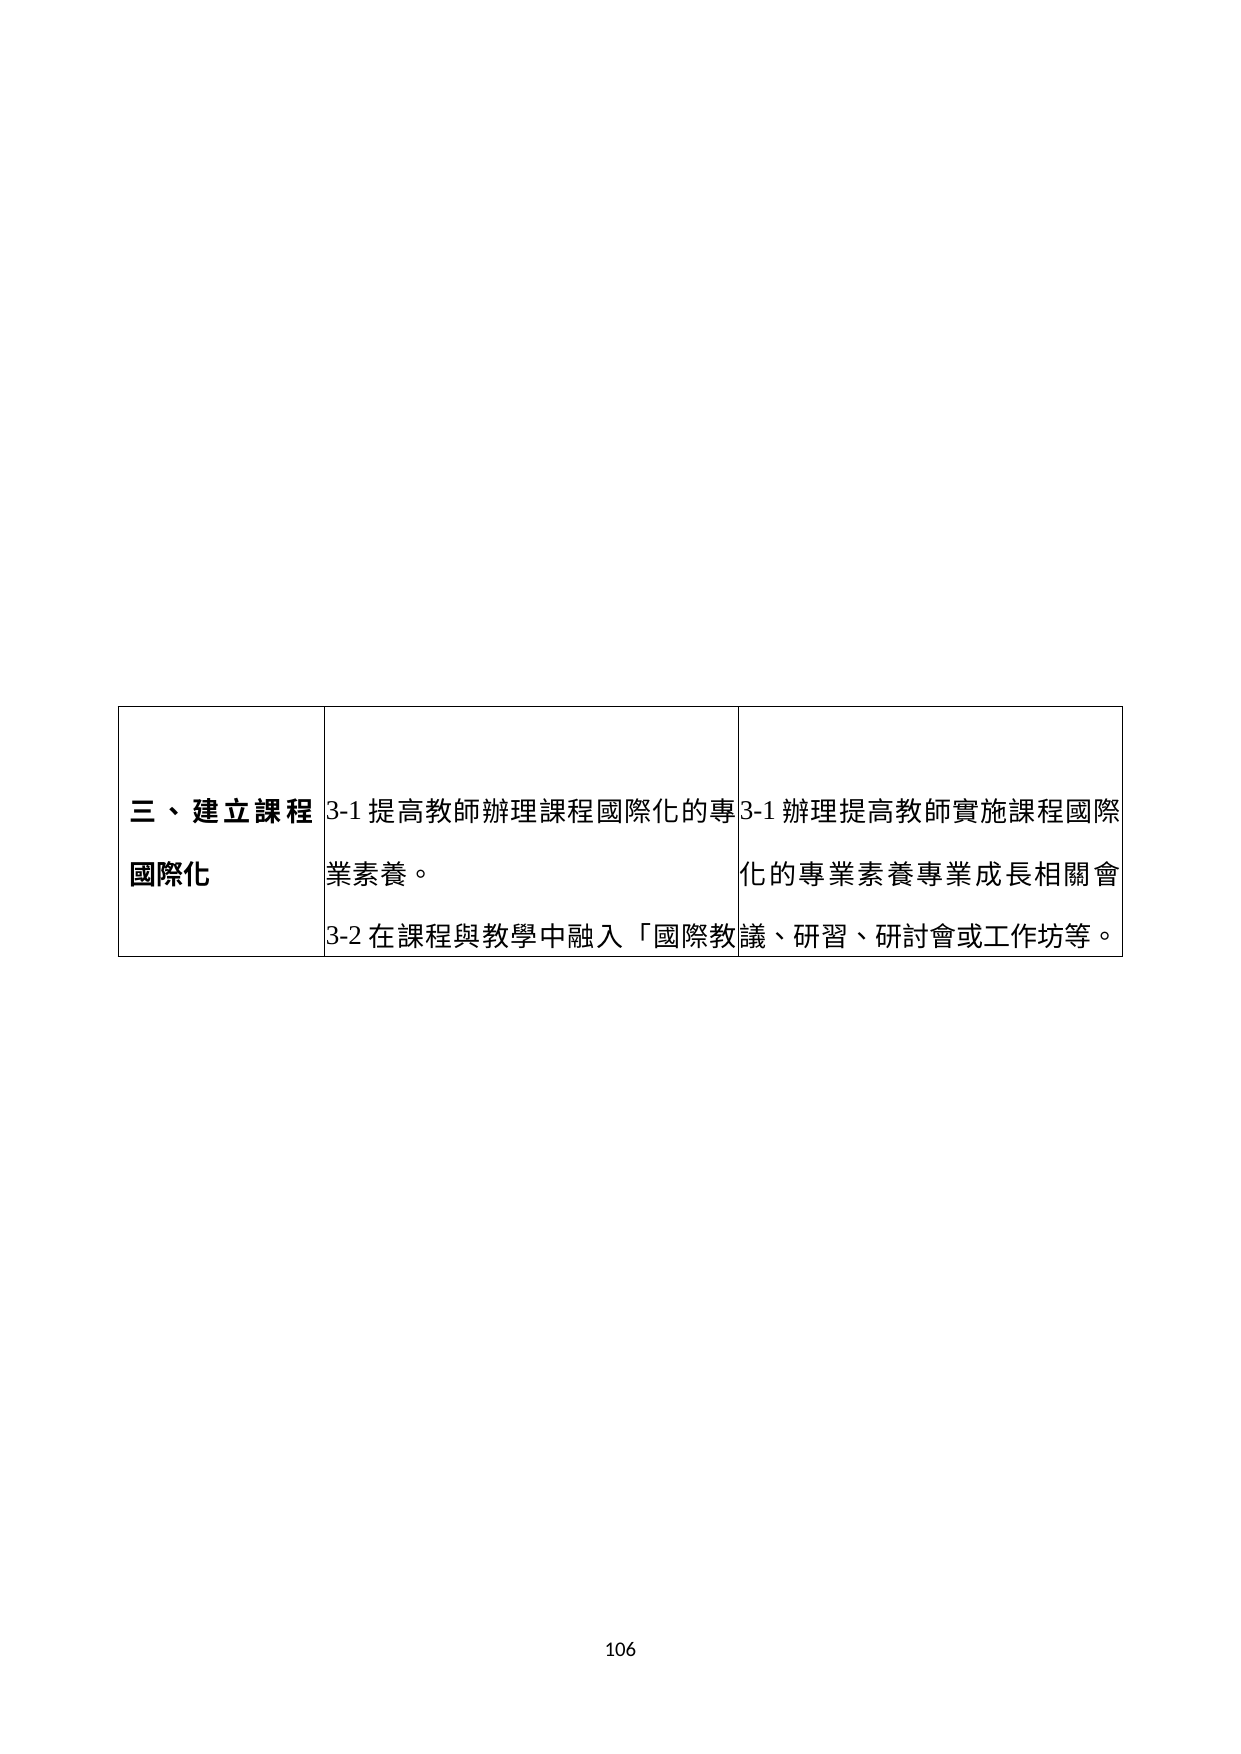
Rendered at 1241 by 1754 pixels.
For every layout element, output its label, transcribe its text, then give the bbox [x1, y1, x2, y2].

table_cell 三、建立課程國際化 [119, 707, 324, 956]
table_cell 3-1提高教師辦理課程國際化的專業素養。 3-2在課程與教學中融入「國際教 [325, 707, 738, 956]
table_cell 3-1辦理提高教師實施課程國際化的專業素養專業成長相關會議、研習、研討會或工作坊等。 [739, 707, 1122, 956]
